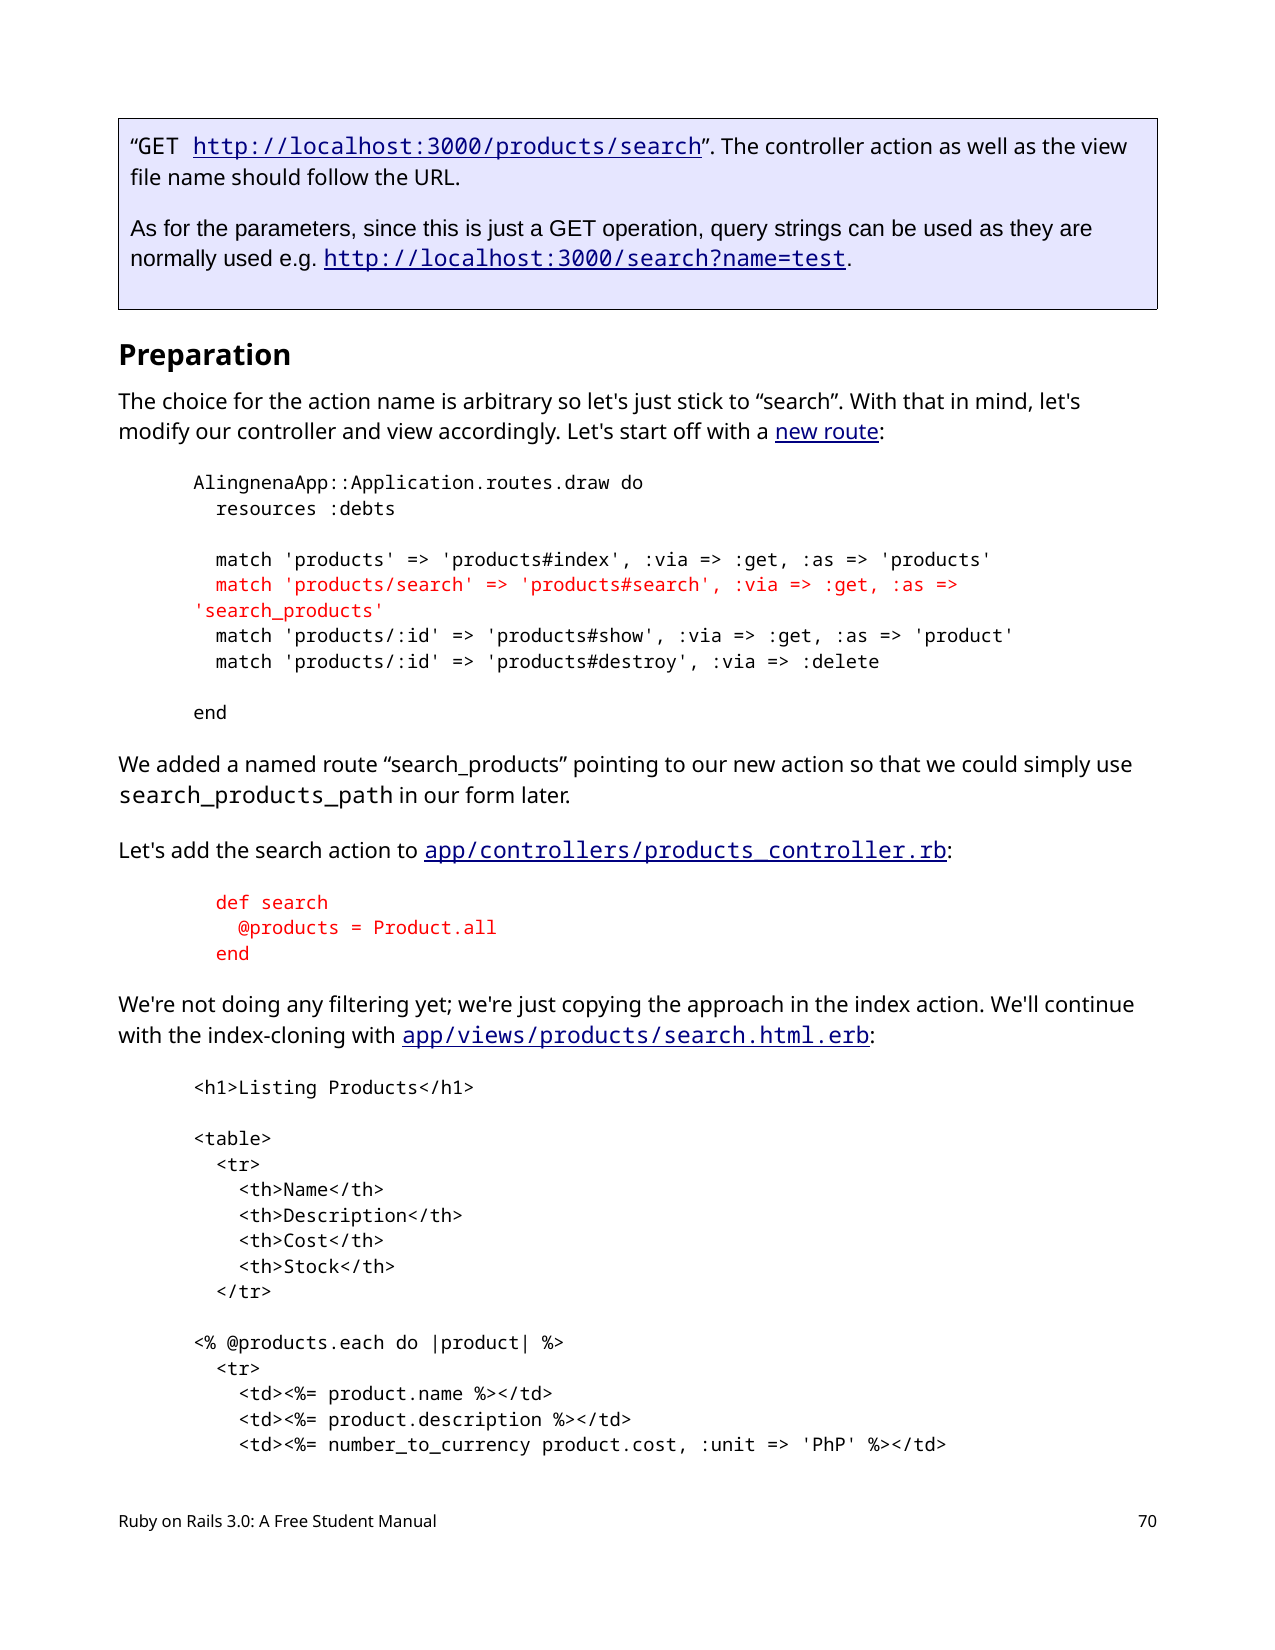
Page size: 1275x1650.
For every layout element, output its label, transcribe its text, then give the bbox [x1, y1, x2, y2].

text <h1>Listing Products</h1> <table> <tr> <th>Name</th> <th>Description</th> <th>Cost</th> <th>Stock</th> </tr> <% @products.each do |product| %> <tr> <td><%= product.name %></td> <td><%= product.description %></td> <td><%= number_to_currency product.cost, :unit => 'PhP' %></td> [193, 1074, 1157, 1457]
text def search @products = Product.all end [193, 889, 1157, 966]
text AlingnenaApp::Application.routes.draw do resources :debts match 'products' => 'products#index', :via => :get, :as => 'products' match 'products/search' => 'products#search', :via => :get, :as => 'search_products' match 'products/:id' => 'products#show', :via => :get, :as => 'product' match 'products/:id' => 'products#destroy', :via => :delete end [193, 469, 1157, 725]
subtitle Preparation [118, 334, 1157, 373]
table_header “GET http://localhost:3000/products/search”. The controller action as well as the view file name should follow the URL. As for the parameters, since this is just a GET operation, query strings can be used as they are normally used e.g. http://localhost:3000/search?name=test. [119, 119, 1157, 309]
text The choice for the action name is arbitrary so let's just stick to “search”. With that in mind, let's modify our controller and view accordingly. Let's start off with a new route: [118, 386, 1157, 446]
text We added a named route “search_products” pointing to our new action so that we could simply use search_products_path in our form later. [118, 749, 1157, 810]
text Let's add the search action to app/controllers/products_controller.rb: [118, 834, 1157, 865]
text We're not doing any filtering yet; we're just copying the approach in the index action. We'll continue with the index-cloning with app/views/products/search.html.erb: [118, 989, 1157, 1051]
